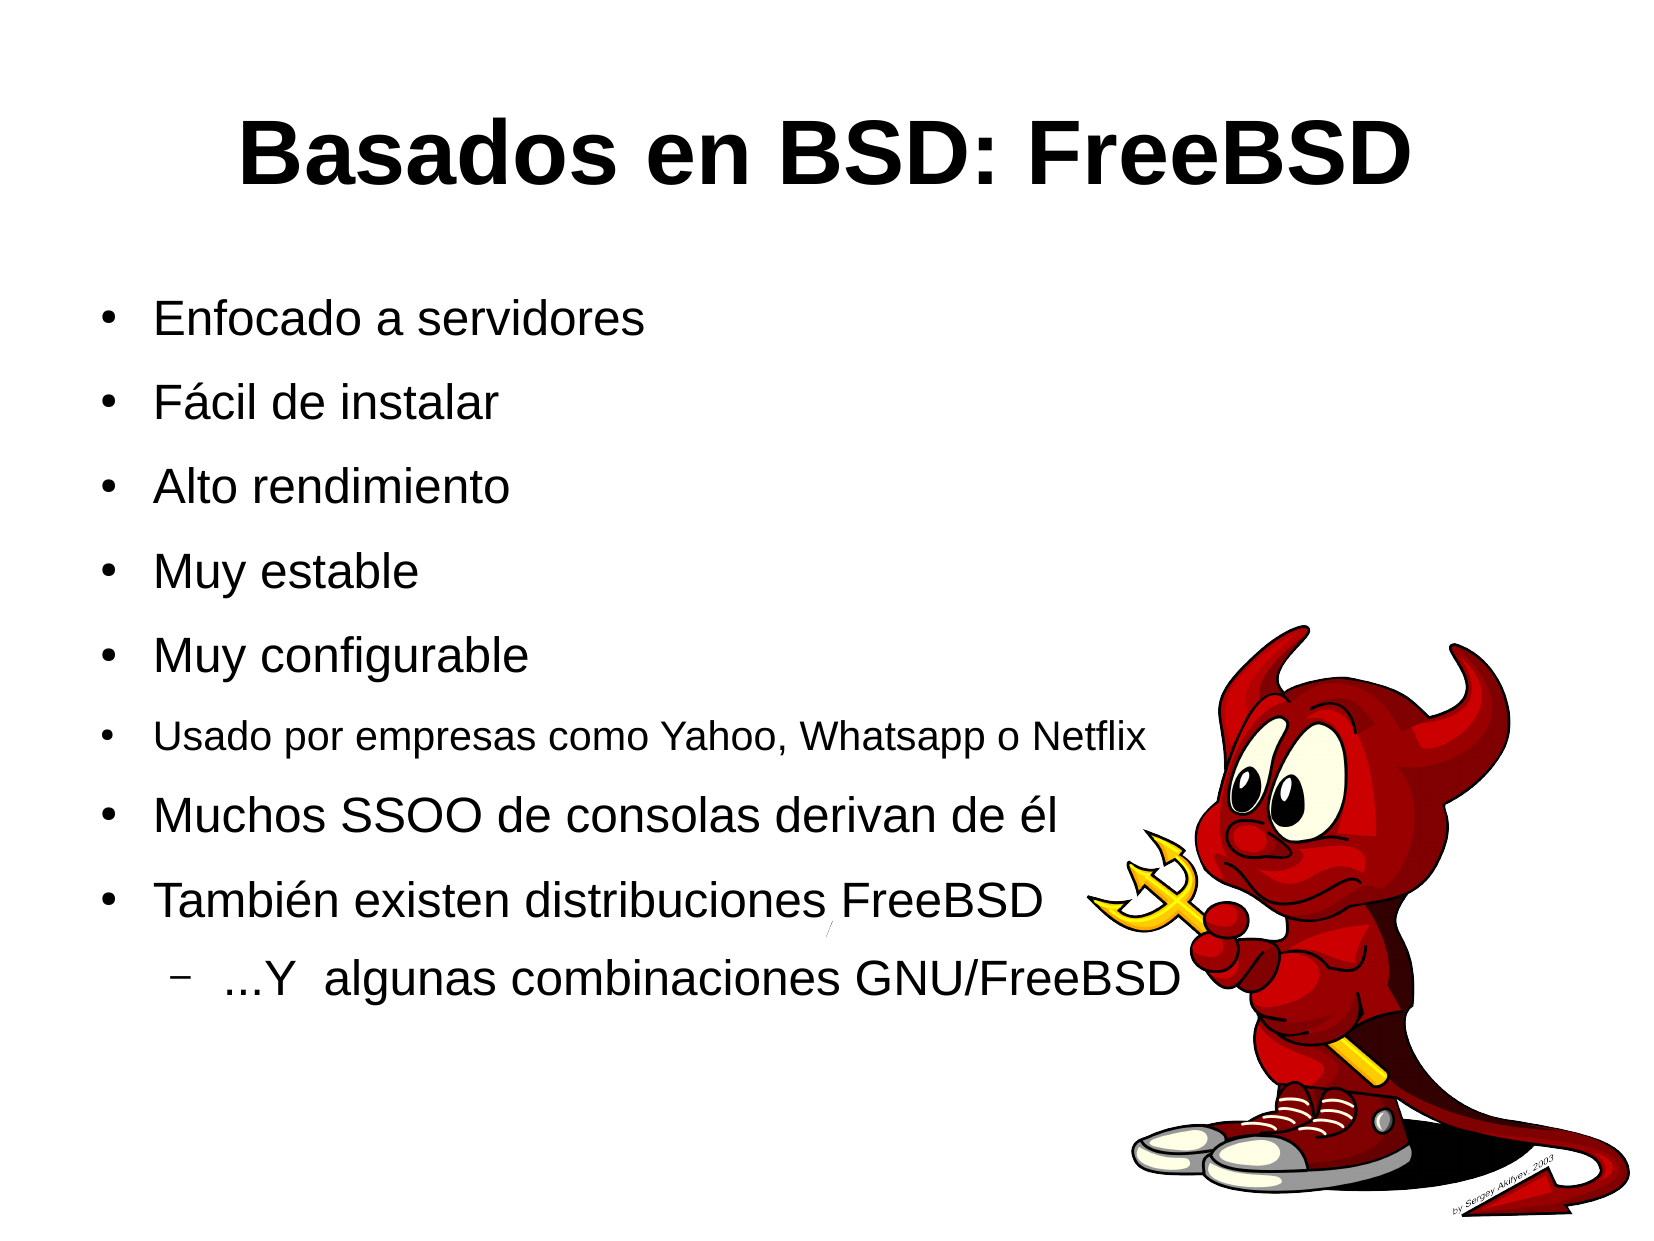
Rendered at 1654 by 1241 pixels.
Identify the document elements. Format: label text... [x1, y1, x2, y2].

picture [826, 625, 1630, 1217]
list Enfocado a servidores Fácil de instalar Alto rendimiento Muy estable Muy configurable Usado por empresas como Yahoo, Whatsapp o Netflix Muchos SSOO de consolas derivan de él También existen distribuciones FreeBSD ...Y algunas combinaciones GNU/FreeBSD [82, 290, 1571, 1010]
title Basados en BSD: FreeBSD [82, 49, 1571, 257]
